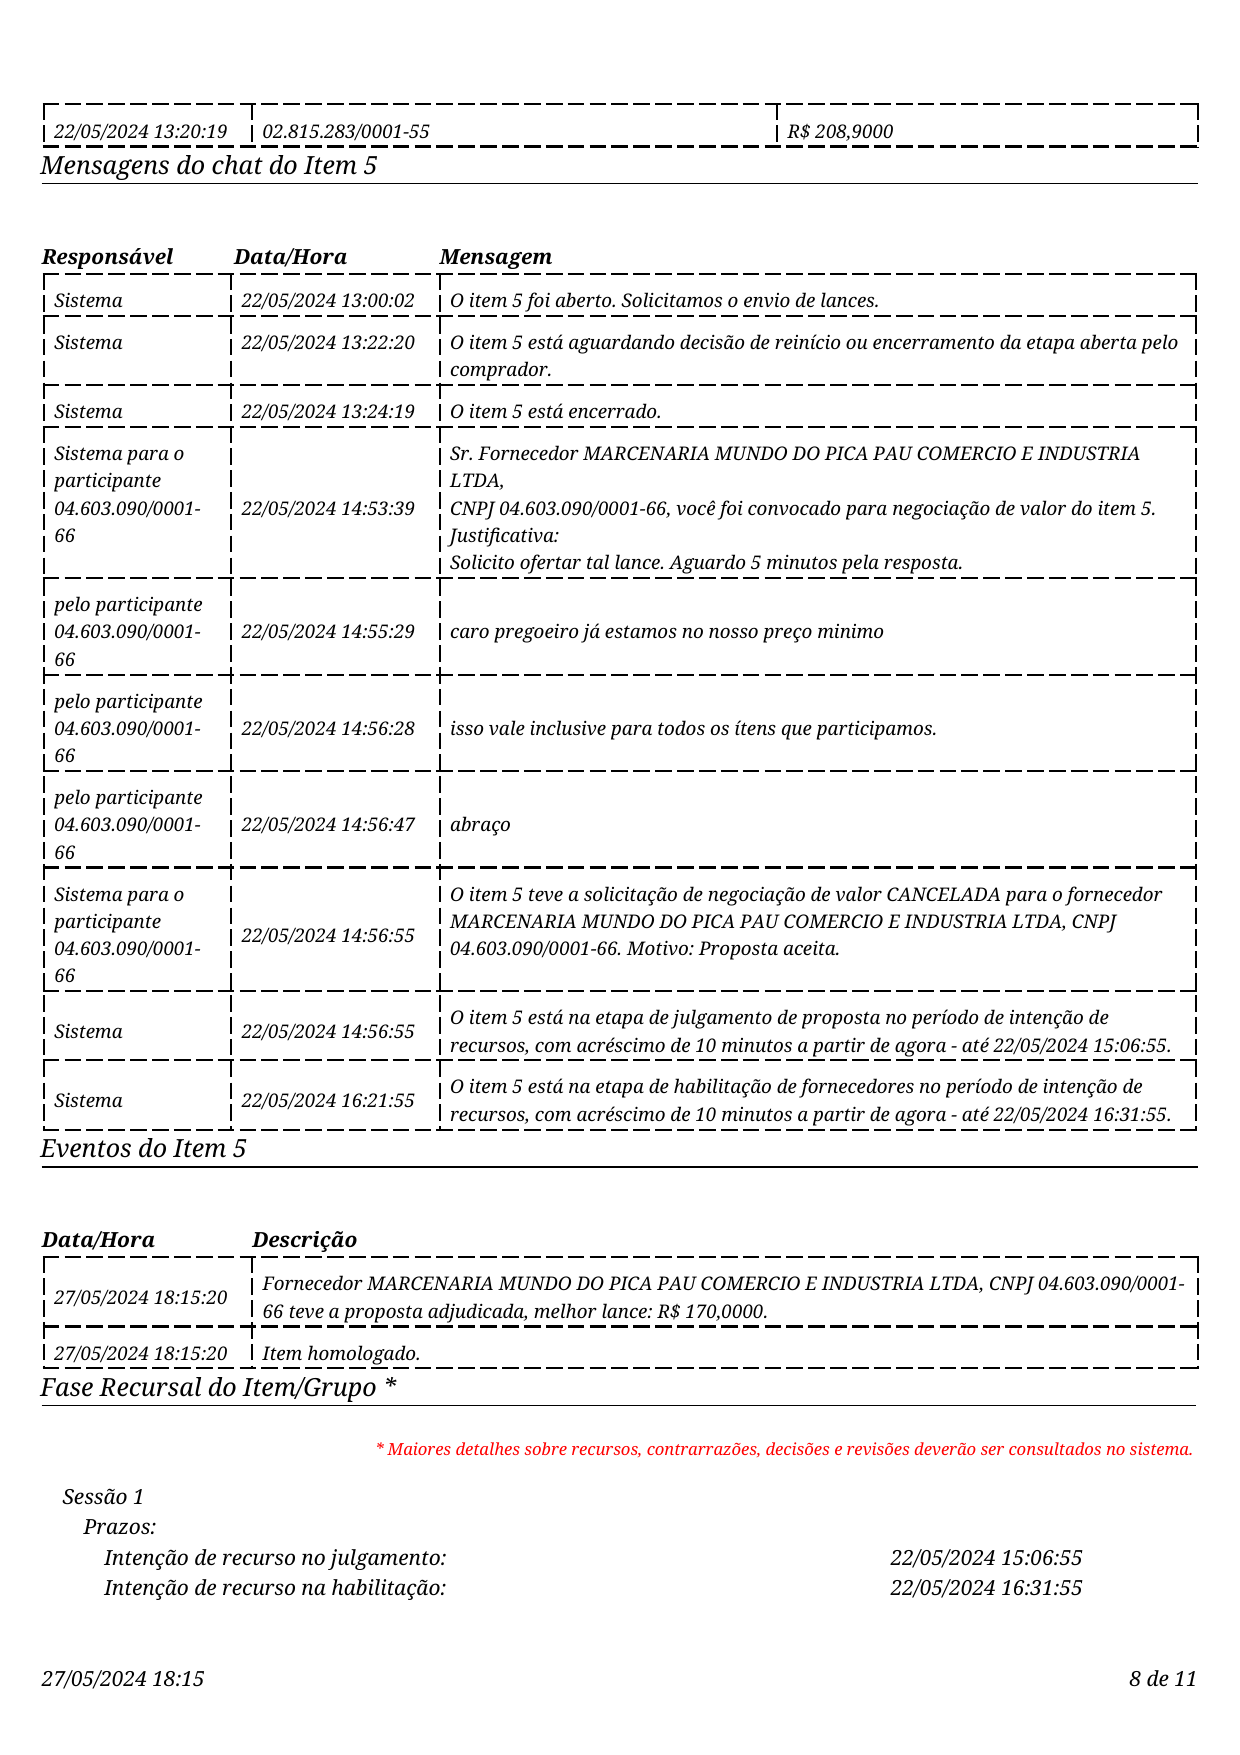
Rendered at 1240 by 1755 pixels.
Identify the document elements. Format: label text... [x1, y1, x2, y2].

table_cell O item 5 está na etapa de habilitação de fornecedores no período de intenção de recursos, com acréscimo de 10 minutos a partir de agora - até 22/05/2024 16:31:55. [440, 1059, 1196, 1128]
table_header [518, 1482, 1085, 1543]
table_cell Intenção de recurso na habilitação: [63, 1573, 518, 1603]
table_cell O item 5 teve a solicitação de negociação de valor CANCELADA para o fornecedor MARCENARIA MUNDO DO PICA PAU COMERCIO E INDUSTRIA LTDA, CNPJ 04.603.090/0001-66. Motivo: Proposta aceita. [440, 866, 1196, 990]
table_cell Sistema [44, 384, 231, 426]
table_cell R$ 208,9000 [777, 103, 1198, 145]
table_cell 22/05/2024 13:24:19 [231, 384, 439, 426]
table_header Sistema [44, 273, 231, 315]
text Fase Recursal do Item/Grupo * [40, 1369, 1200, 1403]
table_cell 22/05/2024 14:53:39 [231, 426, 439, 577]
table_cell Sistema [44, 990, 231, 1059]
table_cell Sistema para o participante 04.603.090/0001-66 [44, 866, 231, 990]
table_header 27/05/2024 18:15:20 [44, 1256, 252, 1325]
table_cell O item 5 está na etapa de julgamento de proposta no período de intenção de recursos, com acréscimo de 10 minutos a partir de agora - até 22/05/2024 15:06:55. [440, 990, 1196, 1059]
table_cell pelo participante 04.603.090/0001-66 [44, 674, 231, 770]
table_cell 22/05/2024 15:06:55 [518, 1543, 1085, 1573]
table_cell 22/05/2024 14:56:55 [231, 866, 439, 990]
table_cell O item 5 está encerrado. [440, 384, 1196, 426]
table_cell 22/05/2024 13:22:20 [231, 315, 439, 384]
table_cell 22/05/2024 14:55:29 [231, 577, 439, 673]
table_cell Sr. Fornecedor MARCENARIA MUNDO DO PICA PAU COMERCIO E INDUSTRIA LTDA, CNPJ 04.603.090/0001-66, você foi convocado para negociação de valor do item 5. Justificativa: Solicito ofertar tal lance. Aguardo 5 minutos pela resposta. [440, 426, 1196, 577]
table_cell Intenção de recurso no julgamento: [63, 1543, 518, 1573]
text Eventos do Item 5 [40, 1131, 1200, 1164]
table_cell 22/05/2024 16:21:55 [231, 1059, 439, 1128]
table_cell caro pregoeiro já estamos no nosso preço minimo [440, 577, 1196, 673]
table_cell abraço [440, 770, 1196, 866]
table_header O item 5 foi aberto. Solicitamos o envio de lances. [440, 273, 1196, 315]
table_cell 27/05/2024 18:15:20 [44, 1325, 252, 1367]
table_cell pelo participante 04.603.090/0001-66 [44, 770, 231, 866]
text Responsável Data/Hora Mensagem [42, 242, 1200, 271]
table_cell O item 5 está aguardando decisão de reinício ou encerramento da etapa aberta pelo comprador. [440, 315, 1196, 384]
table_cell Sistema para o participante 04.603.090/0001-66 [44, 426, 231, 577]
text Mensagens do chat do Item 5 [40, 147, 1200, 181]
table_cell Item homologado. [252, 1325, 1198, 1367]
text * Maiores detalhes sobre recursos, contrarrazões, decisões e revisões deverão ser consultados no sistema. [42, 1438, 1196, 1461]
table_cell 22/05/2024 13:20:19 [44, 103, 252, 145]
table_cell Sistema [44, 315, 231, 384]
table_cell 02.815.283/0001-55 [252, 103, 777, 145]
table_cell 22/05/2024 14:56:55 [231, 990, 439, 1059]
table_header Sessão 1 Prazos: [63, 1482, 518, 1543]
table_header 22/05/2024 13:00:02 [231, 273, 439, 315]
table_cell pelo participante 04.603.090/0001-66 [44, 577, 231, 673]
table_cell 22/05/2024 14:56:28 [231, 674, 439, 770]
table_cell 22/05/2024 16:31:55 [518, 1573, 1085, 1603]
table_cell isso vale inclusive para todos os ítens que participamos. [440, 674, 1196, 770]
text Data/Hora Descrição [42, 1225, 1200, 1254]
table_cell Sistema [44, 1059, 231, 1128]
table_cell 22/05/2024 14:56:47 [231, 770, 439, 866]
table_header Fornecedor MARCENARIA MUNDO DO PICA PAU COMERCIO E INDUSTRIA LTDA, CNPJ 04.603.090/0001-66 teve a proposta adjudicada, melhor lance: R$ 170,0000. [252, 1256, 1198, 1325]
